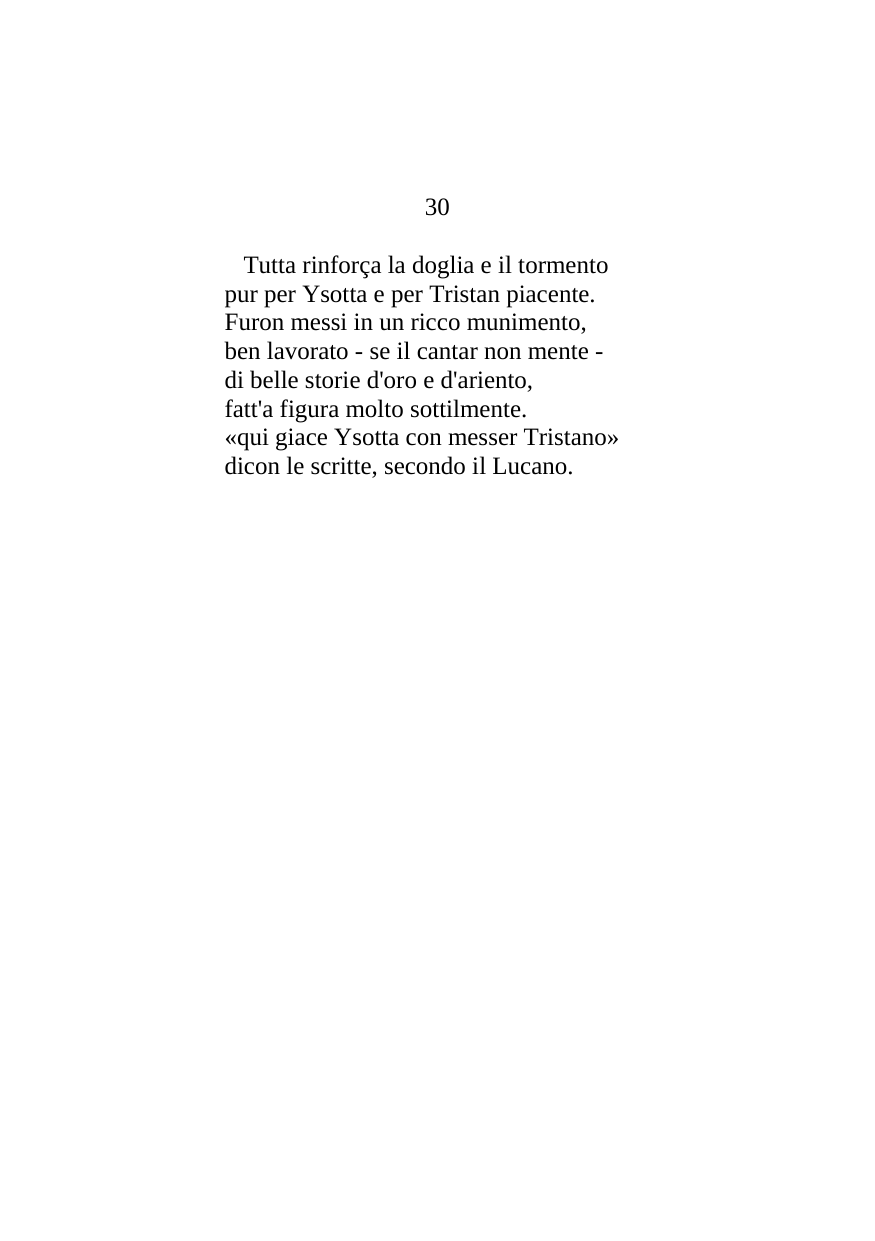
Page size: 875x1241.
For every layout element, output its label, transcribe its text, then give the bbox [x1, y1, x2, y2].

text fatt'a figura molto sottilmente. [106, 394, 768, 422]
text «qui giace Ysotta con messer Tristano» [106, 422, 768, 451]
text dicon le scritte, secondo il Lucano. [106, 451, 768, 480]
text ben lavorato - se il cantar non mente - [106, 336, 768, 365]
text pur per Ysotta e per Tristan piacente. [106, 279, 768, 307]
text di belle storie d'oro e d'ariento, [106, 365, 768, 394]
text Furon messi in un ricco munimento, [106, 307, 768, 336]
text Tutta rinforça la doglia e il tormento [125, 250, 768, 279]
text 30 [106, 192, 768, 221]
